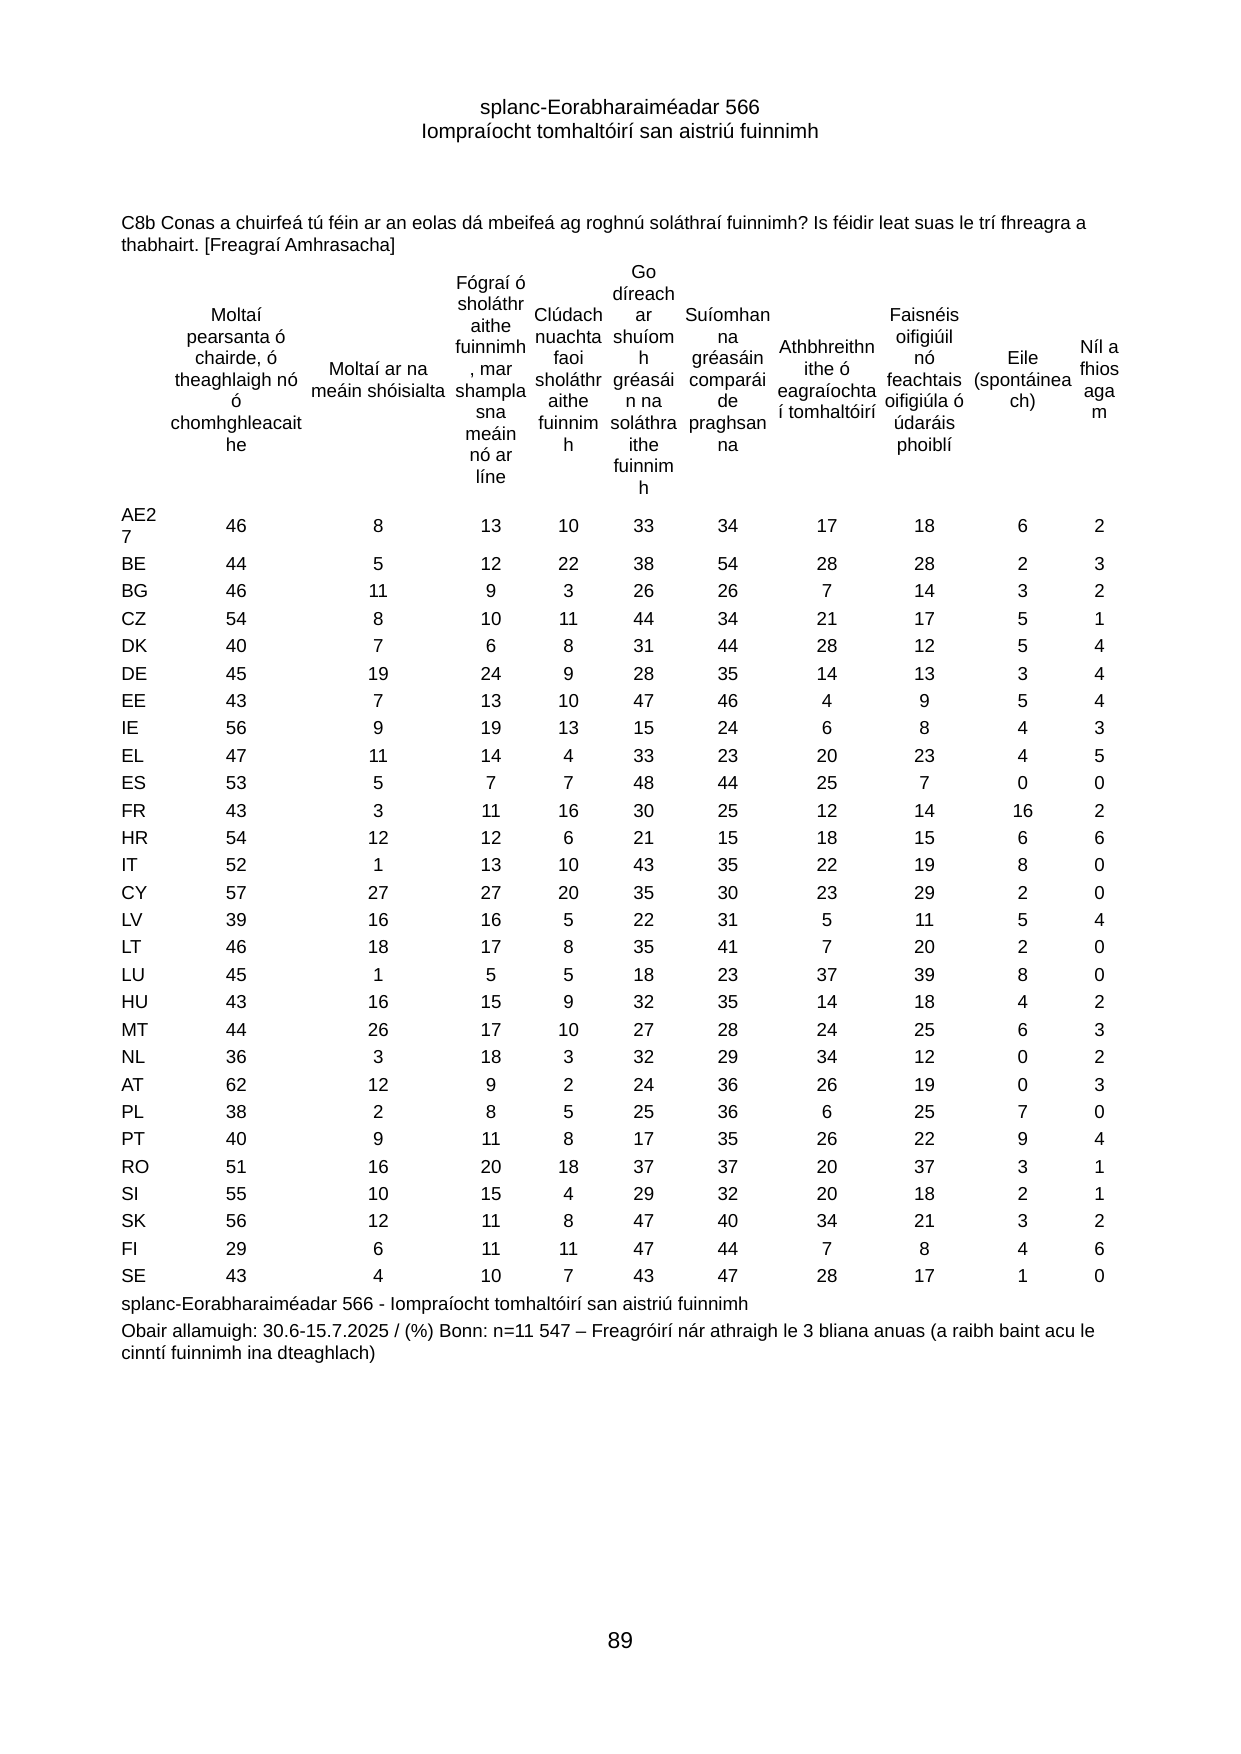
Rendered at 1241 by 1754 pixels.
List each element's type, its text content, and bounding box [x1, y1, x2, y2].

table_cell 8 [451, 1098, 531, 1125]
table_cell 54 [167, 824, 305, 851]
table_cell ES [118, 769, 167, 796]
table_cell 22 [774, 851, 880, 879]
table_cell 12 [305, 1070, 451, 1098]
table_cell 0 [1076, 879, 1122, 906]
table_cell Obair allamuigh: 30.6-15.7.2025 / (%) Bonn: n=11 547 – Freagróirí nár athraigh le 3 bliana anuas (a raibh baint acu le cinntí fuinnimh ina dteaghlach) [118, 1317, 1122, 1366]
table_cell 2 [531, 1070, 606, 1098]
table_cell 43 [167, 687, 305, 714]
table_cell 13 [880, 660, 969, 687]
table_cell 24 [681, 714, 774, 742]
table_cell 2 [969, 934, 1076, 961]
table_cell 12 [880, 1043, 969, 1070]
table_cell 54 [167, 605, 305, 632]
table_cell 5 [531, 906, 606, 933]
table_cell 11 [531, 605, 606, 632]
table_cell 19 [880, 1070, 969, 1098]
table_cell LT [118, 934, 167, 961]
table_cell 17 [880, 1262, 969, 1289]
table_cell 12 [880, 632, 969, 659]
table_cell 12 [451, 824, 531, 851]
table_cell 3 [531, 577, 606, 605]
table_cell 47 [167, 742, 305, 769]
table_cell 48 [606, 769, 681, 796]
table_cell 23 [681, 961, 774, 988]
table_cell 4 [969, 742, 1076, 769]
table_cell 13 [451, 687, 531, 714]
table_cell 6 [531, 824, 606, 851]
table_cell 13 [451, 851, 531, 879]
table_cell 18 [880, 501, 969, 550]
table_cell 3 [1076, 714, 1122, 742]
table_cell 18 [774, 824, 880, 851]
table_cell 25 [880, 1016, 969, 1043]
table_cell 8 [305, 605, 451, 632]
table_cell 17 [774, 501, 880, 550]
table_cell 43 [606, 1262, 681, 1289]
table_cell 7 [305, 632, 451, 659]
table_cell 20 [451, 1153, 531, 1180]
table_cell 16 [531, 796, 606, 824]
table_cell AE27 [118, 501, 167, 550]
table_cell 16 [451, 906, 531, 933]
table_cell 0 [1076, 769, 1122, 796]
table_cell DK [118, 632, 167, 659]
table_cell 55 [167, 1180, 305, 1207]
table_cell Eile (spontáineach) [969, 258, 1076, 501]
table_cell Clúdach nuachta faoi sholáthraithe fuinnimh [531, 258, 606, 501]
table_cell 5 [531, 1098, 606, 1125]
table_cell 10 [451, 605, 531, 632]
table_cell 11 [305, 577, 451, 605]
table_cell 36 [167, 1043, 305, 1070]
table_cell 8 [531, 934, 606, 961]
table_cell 4 [969, 1235, 1076, 1262]
table_cell 47 [606, 1235, 681, 1262]
table_cell 0 [1076, 934, 1122, 961]
table_cell 2 [1076, 577, 1122, 605]
table_cell 1 [305, 851, 451, 879]
table_cell 11 [305, 742, 451, 769]
table_cell 21 [606, 824, 681, 851]
table_cell 8 [969, 961, 1076, 988]
table_cell 7 [969, 1098, 1076, 1125]
table_cell 15 [880, 824, 969, 851]
table_cell 7 [305, 687, 451, 714]
table_cell 36 [681, 1070, 774, 1098]
table_cell 3 [1076, 1016, 1122, 1043]
table_cell 39 [880, 961, 969, 988]
table_cell 2 [1076, 1208, 1122, 1235]
table_cell 20 [774, 1180, 880, 1207]
table_cell 8 [969, 851, 1076, 879]
table_cell 18 [451, 1043, 531, 1070]
table_cell CZ [118, 605, 167, 632]
table_cell 12 [774, 796, 880, 824]
table_cell 16 [305, 988, 451, 1016]
table_cell 33 [606, 501, 681, 550]
table_cell 3 [969, 660, 1076, 687]
table_cell 17 [880, 605, 969, 632]
table_cell Níl a fhios agam [1076, 258, 1122, 501]
table_cell 23 [774, 879, 880, 906]
table_cell 12 [305, 824, 451, 851]
table_cell 21 [880, 1208, 969, 1235]
table_cell 4 [1076, 687, 1122, 714]
table_cell 44 [681, 1235, 774, 1262]
table_cell 4 [969, 714, 1076, 742]
table_cell FI [118, 1235, 167, 1262]
table_cell 15 [451, 988, 531, 1016]
table_cell 2 [969, 1180, 1076, 1207]
table_cell 13 [531, 714, 606, 742]
table_cell 16 [305, 906, 451, 933]
table_cell 7 [531, 1262, 606, 1289]
table_cell 43 [167, 1262, 305, 1289]
table_cell 0 [1076, 1262, 1122, 1289]
table_cell 14 [880, 796, 969, 824]
table_cell 29 [167, 1235, 305, 1262]
table_cell 43 [167, 988, 305, 1016]
table_cell 1 [1076, 1153, 1122, 1180]
table_cell 6 [305, 1235, 451, 1262]
table_cell 25 [774, 769, 880, 796]
table_cell 29 [880, 879, 969, 906]
table_cell 3 [969, 577, 1076, 605]
table_cell 26 [681, 577, 774, 605]
table_cell 2 [969, 879, 1076, 906]
table_cell 28 [774, 632, 880, 659]
table_cell 10 [531, 687, 606, 714]
table_cell 46 [167, 577, 305, 605]
table_cell 20 [774, 742, 880, 769]
table_cell 9 [531, 988, 606, 1016]
table_cell 31 [681, 906, 774, 933]
table_cell 14 [774, 988, 880, 1016]
table_cell 57 [167, 879, 305, 906]
table_cell 5 [1076, 742, 1122, 769]
table_cell HR [118, 824, 167, 851]
table_cell 18 [880, 1180, 969, 1207]
table_cell 18 [880, 988, 969, 1016]
table_cell 37 [681, 1153, 774, 1180]
table_cell 0 [969, 1070, 1076, 1098]
table_cell 9 [451, 1070, 531, 1098]
table_cell 3 [531, 1043, 606, 1070]
table_cell SI [118, 1180, 167, 1207]
table_cell 18 [606, 961, 681, 988]
table_cell 12 [451, 550, 531, 577]
table_cell 5 [774, 906, 880, 933]
table_cell splanc-Eorabharaiméadar 566 - Iompraíocht tomhaltóirí san aistriú fuinnimh [118, 1290, 1122, 1317]
table_cell 31 [606, 632, 681, 659]
table_cell 26 [606, 577, 681, 605]
table_cell 15 [451, 1180, 531, 1207]
table_cell 44 [681, 769, 774, 796]
table_cell 9 [880, 687, 969, 714]
table_cell 6 [451, 632, 531, 659]
table_cell CY [118, 879, 167, 906]
table_cell 1 [305, 961, 451, 988]
table_cell Moltaí ar na meáin shóisialta [305, 258, 451, 501]
table_cell 47 [606, 1208, 681, 1235]
table_cell 10 [305, 1180, 451, 1207]
table_cell 43 [167, 796, 305, 824]
table_cell 47 [606, 687, 681, 714]
table_cell 43 [606, 851, 681, 879]
table_cell 14 [774, 660, 880, 687]
table_cell 0 [969, 1043, 1076, 1070]
table_cell 26 [774, 1125, 880, 1153]
table_cell DE [118, 660, 167, 687]
table_cell Athbhreithnithe ó eagraíochtaí tomhaltóirí [774, 258, 880, 501]
table_cell 44 [167, 550, 305, 577]
table_cell 7 [880, 769, 969, 796]
table_cell 27 [451, 879, 531, 906]
table_cell 46 [167, 501, 305, 550]
table_cell 35 [681, 851, 774, 879]
table_cell 6 [774, 1098, 880, 1125]
table_cell 10 [531, 501, 606, 550]
table_cell 17 [451, 1016, 531, 1043]
table_cell 0 [969, 769, 1076, 796]
table_cell 6 [969, 824, 1076, 851]
table_cell 10 [451, 1262, 531, 1289]
table_cell AT [118, 1070, 167, 1098]
table_cell 11 [451, 1235, 531, 1262]
table_cell Faisnéis oifigiúil nó feachtais oifigiúla ó údaráis phoiblí [880, 258, 969, 501]
table_cell 51 [167, 1153, 305, 1180]
table_cell 2 [1076, 796, 1122, 824]
table_cell EL [118, 742, 167, 769]
table_cell 12 [305, 1208, 451, 1235]
table_cell 1 [1076, 605, 1122, 632]
table_cell LU [118, 961, 167, 988]
table_cell 1 [969, 1262, 1076, 1289]
table_cell 38 [606, 550, 681, 577]
table_cell 4 [1076, 906, 1122, 933]
table_cell 5 [305, 769, 451, 796]
table_cell 5 [969, 605, 1076, 632]
table_cell 37 [774, 961, 880, 988]
table_cell 34 [774, 1208, 880, 1235]
table_cell 6 [1076, 824, 1122, 851]
table_cell 23 [681, 742, 774, 769]
table_cell 37 [606, 1153, 681, 1180]
table_cell 4 [531, 742, 606, 769]
table_cell 44 [606, 605, 681, 632]
table_cell 0 [1076, 851, 1122, 879]
table_cell 19 [451, 714, 531, 742]
table_cell 9 [305, 1125, 451, 1153]
table_cell SK [118, 1208, 167, 1235]
table_cell 18 [531, 1153, 606, 1180]
table_cell 7 [451, 769, 531, 796]
table_cell MT [118, 1016, 167, 1043]
table_cell 3 [305, 796, 451, 824]
table_cell 4 [1076, 660, 1122, 687]
table_cell 20 [774, 1153, 880, 1180]
table_cell SE [118, 1262, 167, 1289]
table_cell 20 [880, 934, 969, 961]
table_cell 2 [1076, 988, 1122, 1016]
table_cell NL [118, 1043, 167, 1070]
table_cell HU [118, 988, 167, 1016]
table_cell 41 [681, 934, 774, 961]
table_cell 56 [167, 1208, 305, 1235]
table_cell 0 [1076, 1098, 1122, 1125]
table_cell 54 [681, 550, 774, 577]
table_cell 35 [606, 934, 681, 961]
table_cell 40 [167, 632, 305, 659]
table_cell 44 [167, 1016, 305, 1043]
table_cell 23 [880, 742, 969, 769]
table_cell 9 [451, 577, 531, 605]
table_cell Go díreach ar shuíomh gréasáin na soláthraithe fuinnimh [606, 258, 681, 501]
table_cell 2 [1076, 501, 1122, 550]
table_cell 26 [774, 1070, 880, 1098]
table_cell 15 [606, 714, 681, 742]
table_cell 19 [880, 851, 969, 879]
table_cell 4 [969, 988, 1076, 1016]
table_cell 46 [167, 934, 305, 961]
table_cell 34 [681, 501, 774, 550]
table_cell 15 [681, 824, 774, 851]
table_cell 32 [681, 1180, 774, 1207]
table_cell 5 [969, 632, 1076, 659]
table_cell BG [118, 577, 167, 605]
table_cell 56 [167, 714, 305, 742]
table_cell 25 [681, 796, 774, 824]
table_cell Suíomhanna gréasáin comparáide praghsanna [681, 258, 774, 501]
table_cell 5 [451, 961, 531, 988]
table_cell 22 [531, 550, 606, 577]
table_cell 62 [167, 1070, 305, 1098]
table_cell 11 [880, 906, 969, 933]
table_cell 24 [451, 660, 531, 687]
table_cell 13 [451, 501, 531, 550]
table_cell 14 [451, 742, 531, 769]
table_cell 8 [531, 632, 606, 659]
table_cell 16 [969, 796, 1076, 824]
table_cell 35 [681, 660, 774, 687]
table_cell 4 [774, 687, 880, 714]
table_cell 4 [305, 1262, 451, 1289]
table_cell 6 [774, 714, 880, 742]
table_cell 10 [531, 1016, 606, 1043]
table_cell 20 [531, 879, 606, 906]
table_cell 6 [969, 1016, 1076, 1043]
table_cell 6 [1076, 1235, 1122, 1262]
table_cell FR [118, 796, 167, 824]
table_cell 25 [880, 1098, 969, 1125]
table_cell 11 [531, 1235, 606, 1262]
table_cell 7 [774, 934, 880, 961]
table_cell 2 [969, 550, 1076, 577]
table_cell 27 [606, 1016, 681, 1043]
table_cell 17 [451, 934, 531, 961]
table_cell 24 [774, 1016, 880, 1043]
table_cell IT [118, 851, 167, 879]
table_cell Fógraí ó sholáthraithe fuinnimh, mar shampla sna meáin nó ar líne [451, 258, 531, 501]
table_cell 30 [606, 796, 681, 824]
table_cell LV [118, 906, 167, 933]
table_cell 0 [1076, 961, 1122, 988]
table_cell 29 [681, 1043, 774, 1070]
table_cell PT [118, 1125, 167, 1153]
table_cell Moltaí pearsanta ó chairde, ó theaghlaigh nó ó chomhghleacaithe [167, 258, 305, 501]
table_cell 40 [167, 1125, 305, 1153]
table_cell 45 [167, 961, 305, 988]
table_cell 7 [774, 577, 880, 605]
table_cell 8 [880, 714, 969, 742]
table_cell 34 [681, 605, 774, 632]
table_cell 35 [681, 988, 774, 1016]
table_cell 2 [305, 1098, 451, 1125]
table_cell 35 [606, 879, 681, 906]
table_cell 22 [880, 1125, 969, 1153]
table_cell 35 [681, 1125, 774, 1153]
table_cell 27 [305, 879, 451, 906]
table_cell 6 [969, 501, 1076, 550]
table_cell 28 [880, 550, 969, 577]
table_cell IE [118, 714, 167, 742]
table_cell 38 [167, 1098, 305, 1125]
table_cell 32 [606, 988, 681, 1016]
table_cell 14 [880, 577, 969, 605]
table_cell 5 [531, 961, 606, 988]
table_cell 4 [1076, 632, 1122, 659]
table_cell 19 [305, 660, 451, 687]
table_cell 39 [167, 906, 305, 933]
table_cell 5 [305, 550, 451, 577]
table_cell 1 [1076, 1180, 1122, 1207]
table_cell 3 [1076, 550, 1122, 577]
table_cell 46 [681, 687, 774, 714]
table_cell 8 [531, 1125, 606, 1153]
table_cell 28 [774, 1262, 880, 1289]
table_cell 34 [774, 1043, 880, 1070]
table_cell 9 [969, 1125, 1076, 1153]
table_cell 28 [774, 550, 880, 577]
table_cell 29 [606, 1180, 681, 1207]
table_cell 9 [531, 660, 606, 687]
table_cell 11 [451, 796, 531, 824]
table_cell 4 [531, 1180, 606, 1207]
table_cell 7 [774, 1235, 880, 1262]
table_cell EE [118, 687, 167, 714]
table_cell 8 [305, 501, 451, 550]
table_cell 40 [681, 1208, 774, 1235]
table_cell 33 [606, 742, 681, 769]
table_cell 45 [167, 660, 305, 687]
table_cell 47 [681, 1262, 774, 1289]
table_cell 2 [1076, 1043, 1122, 1070]
table_cell 11 [451, 1208, 531, 1235]
table_cell 30 [681, 879, 774, 906]
table_cell 37 [880, 1153, 969, 1180]
table_cell 52 [167, 851, 305, 879]
table_cell 4 [1076, 1125, 1122, 1153]
table_cell 16 [305, 1153, 451, 1180]
table_cell 28 [606, 660, 681, 687]
table_cell 3 [305, 1043, 451, 1070]
table_cell 5 [969, 687, 1076, 714]
table_cell 18 [305, 934, 451, 961]
table_cell 17 [606, 1125, 681, 1153]
table_cell 11 [451, 1125, 531, 1153]
table_cell 53 [167, 769, 305, 796]
table_cell 3 [969, 1208, 1076, 1235]
table_cell 44 [681, 632, 774, 659]
table_cell 7 [531, 769, 606, 796]
table_cell 36 [681, 1098, 774, 1125]
table_cell 24 [606, 1070, 681, 1098]
table_cell 25 [606, 1098, 681, 1125]
table_cell [118, 258, 167, 501]
table_cell 22 [606, 906, 681, 933]
table_cell 3 [969, 1153, 1076, 1180]
table_cell 3 [1076, 1070, 1122, 1098]
table_cell 5 [969, 906, 1076, 933]
table_cell 28 [681, 1016, 774, 1043]
table_cell 8 [880, 1235, 969, 1262]
table_cell 8 [531, 1208, 606, 1235]
table_cell 26 [305, 1016, 451, 1043]
table_cell BE [118, 550, 167, 577]
table_cell 10 [531, 851, 606, 879]
table_cell PL [118, 1098, 167, 1125]
table_cell RO [118, 1153, 167, 1180]
table_cell 21 [774, 605, 880, 632]
table_header C8b Conas a chuirfeá tú féin ar an eolas dá mbeifeá ag roghnú soláthraí fuinnimh? Is féidir leat suas le trí fhreagra a thabhairt. [Freagraí Amhrasacha] [118, 209, 1122, 258]
table_cell 32 [606, 1043, 681, 1070]
table_cell 9 [305, 714, 451, 742]
